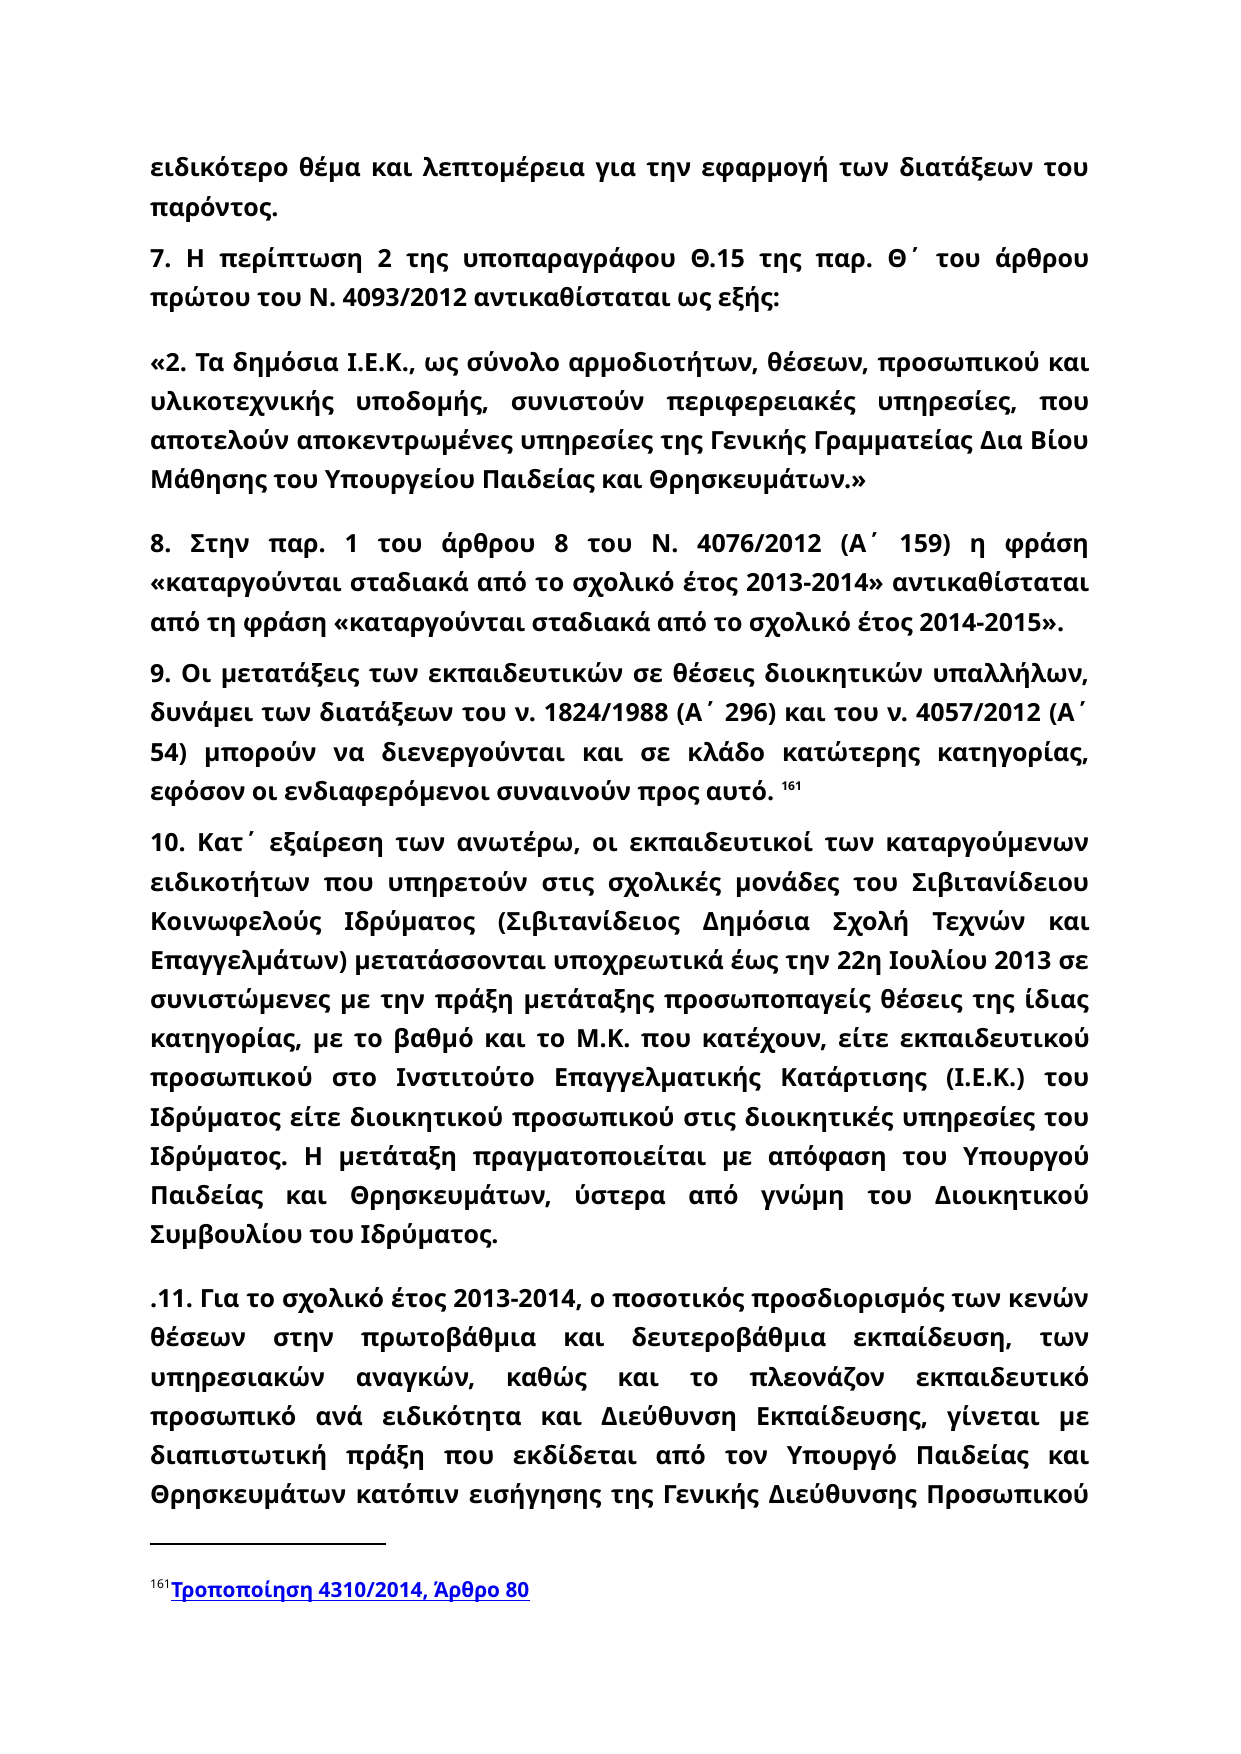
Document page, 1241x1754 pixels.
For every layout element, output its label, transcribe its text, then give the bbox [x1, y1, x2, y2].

text ειδικότερο θέμα και λεπτομέρεια για την εφαρμογή των διατάξεων του παρόντος. [150, 150, 1090, 223]
text 9. Οι μετατάξεις των εκπαιδευτικών σε θέσεις διοικητικών υπαλλήλων, δυνάμει των διατάξεων του ν. 1824/1988 (Α΄ 296) και του ν. 4057/2012 (Α΄ 54) μπορούν να διενεργούνται και σε κλάδο κατώτερης κατηγορίας, εφόσον οι ενδιαφερόμενοι συναινούν προς αυτό. [150, 656, 1090, 807]
text «2. Τα δημόσια Ι.Ε.Κ., ως σύνολο αρμοδιοτήτων, θέσεων, προσωπικού και υλικοτεχνικής υποδομής, συνιστούν περιφερειακές υπηρεσίες, που αποτελούν αποκεντρωμένες υπηρεσίες της Γενικής Γραμματείας Δια Βίου Μάθησης του Υπουργείου Παιδείας και Θρησκευμάτων.» [150, 344, 1090, 496]
text 10. Κατ΄ εξαίρεση των ανωτέρω, οι εκπαιδευτικοί των καταργούμενων ειδικοτήτων που υπηρετούν στις σχολικές μονάδες του Σιβιτανίδειου Κοινωφελούς Ιδρύματος (Σιβιτανίδειος Δημόσια Σχολή Τεχνών και Επαγγελμάτων) μετατάσσονται υποχρεωτικά έως την 22η Ιουλίου 2013 σε συνιστώμενες με την πράξη μετάταξης προσωποπαγείς θέσεις της ίδιας κατηγορίας, με το βαθμό και το Μ.Κ. που κατέχουν, είτε εκπαιδευτικού προσωπικού στο Ινστιτούτο Επαγγελματικής Κατάρτισης (Ι.Ε.Κ.) του Ιδρύματος είτε διοικητικού προσωπικού στις διοικητικές υπηρεσίες του Ιδρύματος. Η μετάταξη πραγματοποιείται με απόφαση του Υπουργού Παιδείας και Θρησκευμάτων, ύστερα από γνώμη του Διοικητικού Συμβουλίου του Ιδρύματος. [150, 825, 1090, 1251]
text 7. Η περίπτωση 2 της υποπαραγράφου Θ.15 της παρ. Θ΄ του άρθρου πρώτου του Ν. 4093/2012 αντικαθίσταται ως εξής: [150, 241, 1090, 314]
text .11. Για το σχολικό έτος 2013-2014, ο ποσοτικός προσδιορισμός των κενών θέσεων στην πρωτοβάθμια και δευτεροβάθμια εκπαίδευση, των υπηρεσιακών αναγκών, καθώς και το πλεονάζον εκπαιδευτικό προσωπικό ανά ειδικότητα και Διεύθυνση Εκπαίδευσης, γίνεται με διαπιστωτική πράξη που εκδίδεται από τον Υπουργό Παιδείας και Θρησκευμάτων κατόπιν εισήγησης της Γενικής Διεύθυνσης Προσωπικού [150, 1281, 1090, 1511]
text 8. Στην παρ. 1 του άρθρου 8 του Ν. 4076/2012 (Α΄ 159) η φράση «καταργούνται σταδιακά από το σχολικό έτος 2013-2014» αντικαθίσταται από τη φράση «καταργούνται σταδιακά από το σχολικό έτος 2014-2015». [150, 526, 1090, 638]
text Τροποποίηση 4310/2014, Άρθρο 80 [150, 1576, 1090, 1604]
